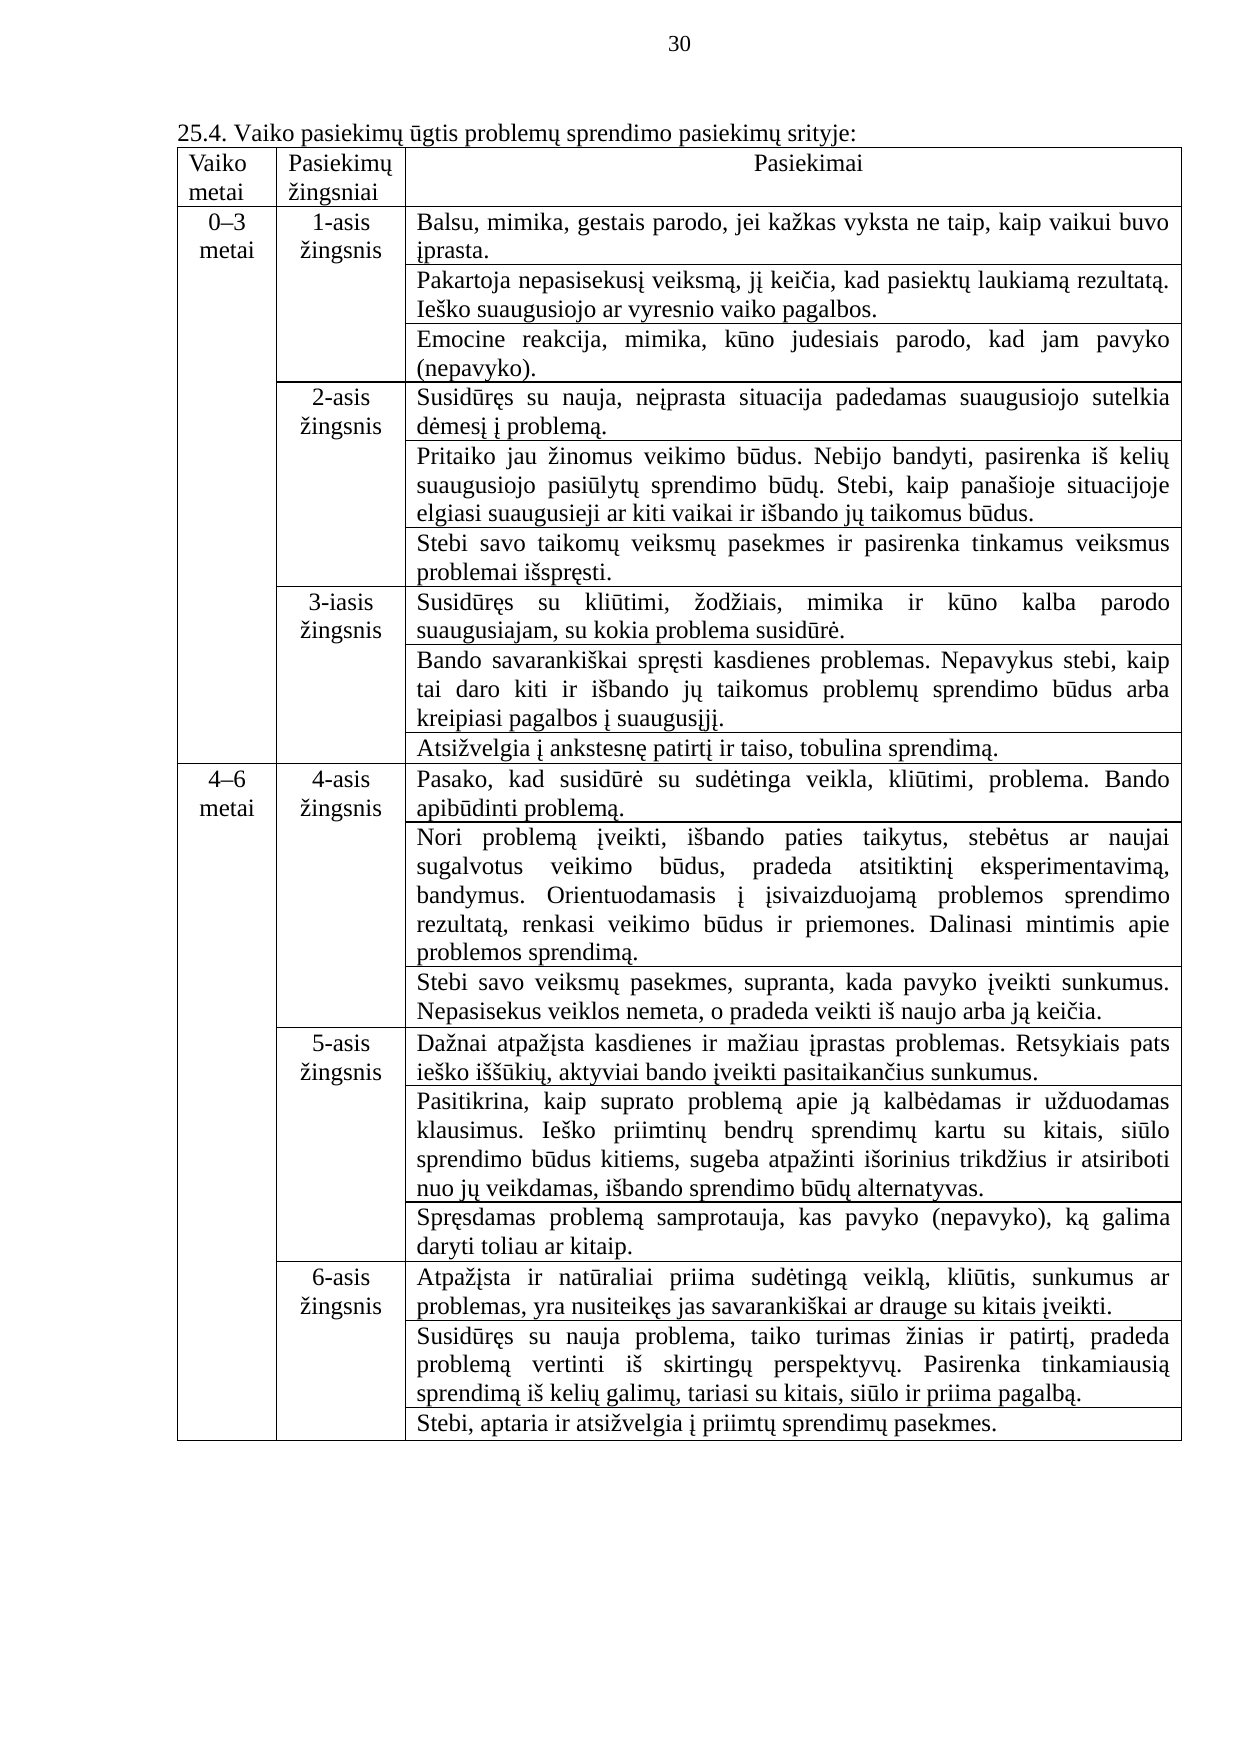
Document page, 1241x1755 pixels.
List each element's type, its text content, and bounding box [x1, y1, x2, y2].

table_cell 2-asis žingsnis [277, 383, 405, 586]
table_cell 3-iasis žingsnis [277, 587, 405, 763]
table_cell Susidūręs su nauja, neįprasta situacija padedamas suaugusiojo sutelkia dėmesį į problemą. [406, 383, 1181, 440]
table_cell 6-asis žingsnis [277, 1262, 405, 1439]
table_cell 4–6 metai [178, 764, 276, 1439]
table_header Vaiko metai [178, 148, 276, 206]
table_cell Atsižvelgia į ankstesnę patirtį ir taiso, tobulina sprendimą. [406, 733, 1181, 763]
table_header Pasiekimų žingsniai [277, 148, 405, 206]
table_cell Pasako, kad susidūrė su sudėtinga veikla, kliūtimi, problema. Bando apibūdinti problemą. [406, 764, 1181, 821]
table_cell Stebi savo taikomų veiksmų pasekmes ir pasirenka tinkamus veiksmus problemai išspręsti. [406, 528, 1181, 586]
table_cell Bando savarankiškai spręsti kasdienes problemas. Nepavykus stebi, kaip tai daro kiti ir išbando jų taikomus problemų sprendimo būdus arba kreipiasi pagalbos į suaugusįjį. [406, 645, 1181, 732]
table_cell 1-asis žingsnis [277, 207, 405, 381]
table_cell Emocine reakcija, mimika, kūno judesiais parodo, kad jam pavyko (nepavyko). [406, 324, 1181, 381]
table_header Pasiekimai [406, 148, 1181, 206]
table_cell Pritaiko jau žinomus veikimo būdus. Nebijo bandyti, pasirenka iš kelių suaugusiojo pasiūlytų sprendimo būdų. Stebi, kaip panašioje situacijoje elgiasi suaugusieji ar kiti vaikai ir išbando jų taikomus būdus. [406, 441, 1181, 527]
table_cell Stebi, aptaria ir atsižvelgia į priimtų sprendimų pasekmes. [406, 1408, 1181, 1439]
table_cell 4-asis žingsnis [277, 764, 405, 1027]
table_cell Balsu, mimika, gestais parodo, jei kažkas vyksta ne taip, kaip vaikui buvo įprasta. [406, 207, 1181, 264]
text 25.4. Vaiko pasiekimų ūgtis problemų sprendimo pasiekimų srityje: [177, 118, 1182, 147]
table_cell Pakartoja nepasisekusį veiksmą, jį keičia, kad pasiektų laukiamą rezultatą. Ieško suaugusiojo ar vyresnio vaiko pagalbos. [406, 265, 1181, 323]
table_cell Nori problemą įveikti, išbando paties taikytus, stebėtus ar naujai sugalvotus veikimo būdus, pradeda atsitiktinį eksperimentavimą, bandymus. Orientuodamasis į įsivaizduojamą problemos sprendimo rezultatą, renkasi veikimo būdus ir priemones. Dalinasi mintimis apie problemos sprendimą. [406, 823, 1181, 966]
table_cell Susidūręs su kliūtimi, žodžiais, mimika ir kūno kalba parodo suaugusiajam, su kokia problema susidūrė. [406, 587, 1181, 644]
table_cell 5-asis žingsnis [277, 1028, 405, 1261]
table_cell Spręsdamas problemą samprotauja, kas pavyko (nepavyko), ką galima daryti toliau ar kitaip. [406, 1203, 1181, 1261]
table_cell Stebi savo veiksmų pasekmes, supranta, kada pavyko įveikti sunkumus. Nepasisekus veiklos nemeta, o pradeda veikti iš naujo arba ją keičia. [406, 967, 1181, 1027]
table_cell Dažnai atpažįsta kasdienes ir mažiau įprastas problemas. Retsykiais pats ieško iššūkių, aktyviai bando įveikti pasitaikančius sunkumus. [406, 1028, 1181, 1085]
table_cell Susidūręs su nauja problema, taiko turimas žinias ir patirtį, pradeda problemą vertinti iš skirtingų perspektyvų. Pasirenka tinkamiausią sprendimą iš kelių galimų, tariasi su kitais, siūlo ir priima pagalbą. [406, 1321, 1181, 1407]
table_cell 0–3 metai [178, 207, 276, 763]
table_cell Atpažįsta ir natūraliai priima sudėtingą veiklą, kliūtis, sunkumus ar problemas, yra nusiteikęs jas savarankiškai ar drauge su kitais įveikti. [406, 1262, 1181, 1320]
table_cell Pasitikrina, kaip suprato problemą apie ją kalbėdamas ir užduodamas klausimus. Ieško priimtinų bendrų sprendimų kartu su kitais, siūlo sprendimo būdus kitiems, sugeba atpažinti išorinius trikdžius ir atsiriboti nuo jų veikdamas, išbando sprendimo būdų alternatyvas. [406, 1086, 1181, 1201]
